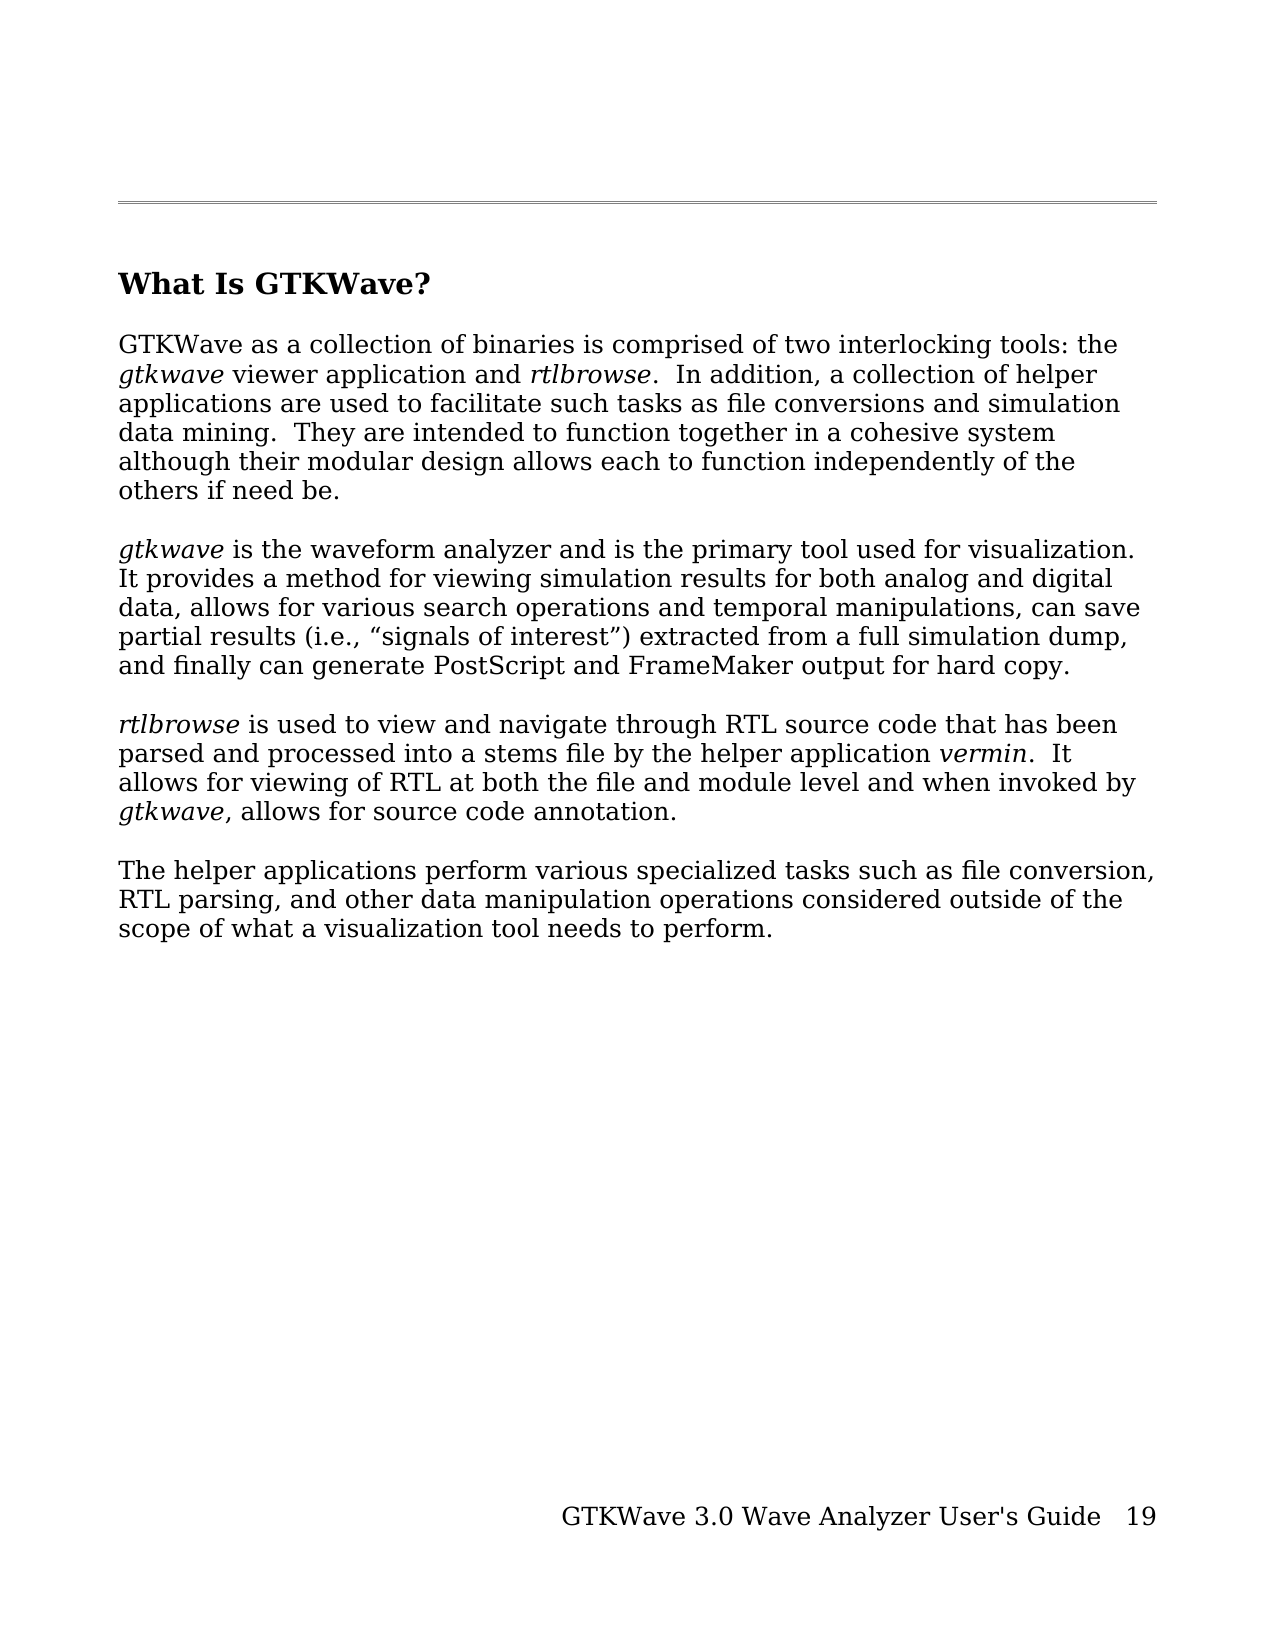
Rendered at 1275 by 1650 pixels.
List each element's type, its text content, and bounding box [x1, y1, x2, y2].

text GTKWave as a collection of binaries is comprised of two interlocking tools: the gtkwave viewer application and rtlbrowse. In addition, a collection of helper applications are used to facilitate such tasks as file conversions and simulation data mining. They are intended to function together in a cohesive system although their modular design allows each to function independently of the others if need be. [118, 331, 1157, 506]
text gtkwave is the waveform analyzer and is the primary tool used for visualization. It provides a method for viewing simulation results for both analog and digital data, allows for various search operations and temporal manipulations, can save partial results (i.e., “signals of interest”) extracted from a full simulation dump, and finally can generate PostScript and FrameMaker output for hard copy. [118, 535, 1157, 681]
text What Is GTKWave? [118, 267, 1157, 302]
text rtlbrowse is used to view and navigate through RTL source code that has been parsed and processed into a stems file by the helper application vermin. It allows for viewing of RTL at both the file and module level and when invoked by gtkwave, allows for source code annotation. [118, 710, 1157, 827]
text The helper applications perform various specialized tasks such as file conversion, RTL parsing, and other data manipulation operations considered outside of the scope of what a visualization tool needs to perform. [118, 856, 1157, 943]
